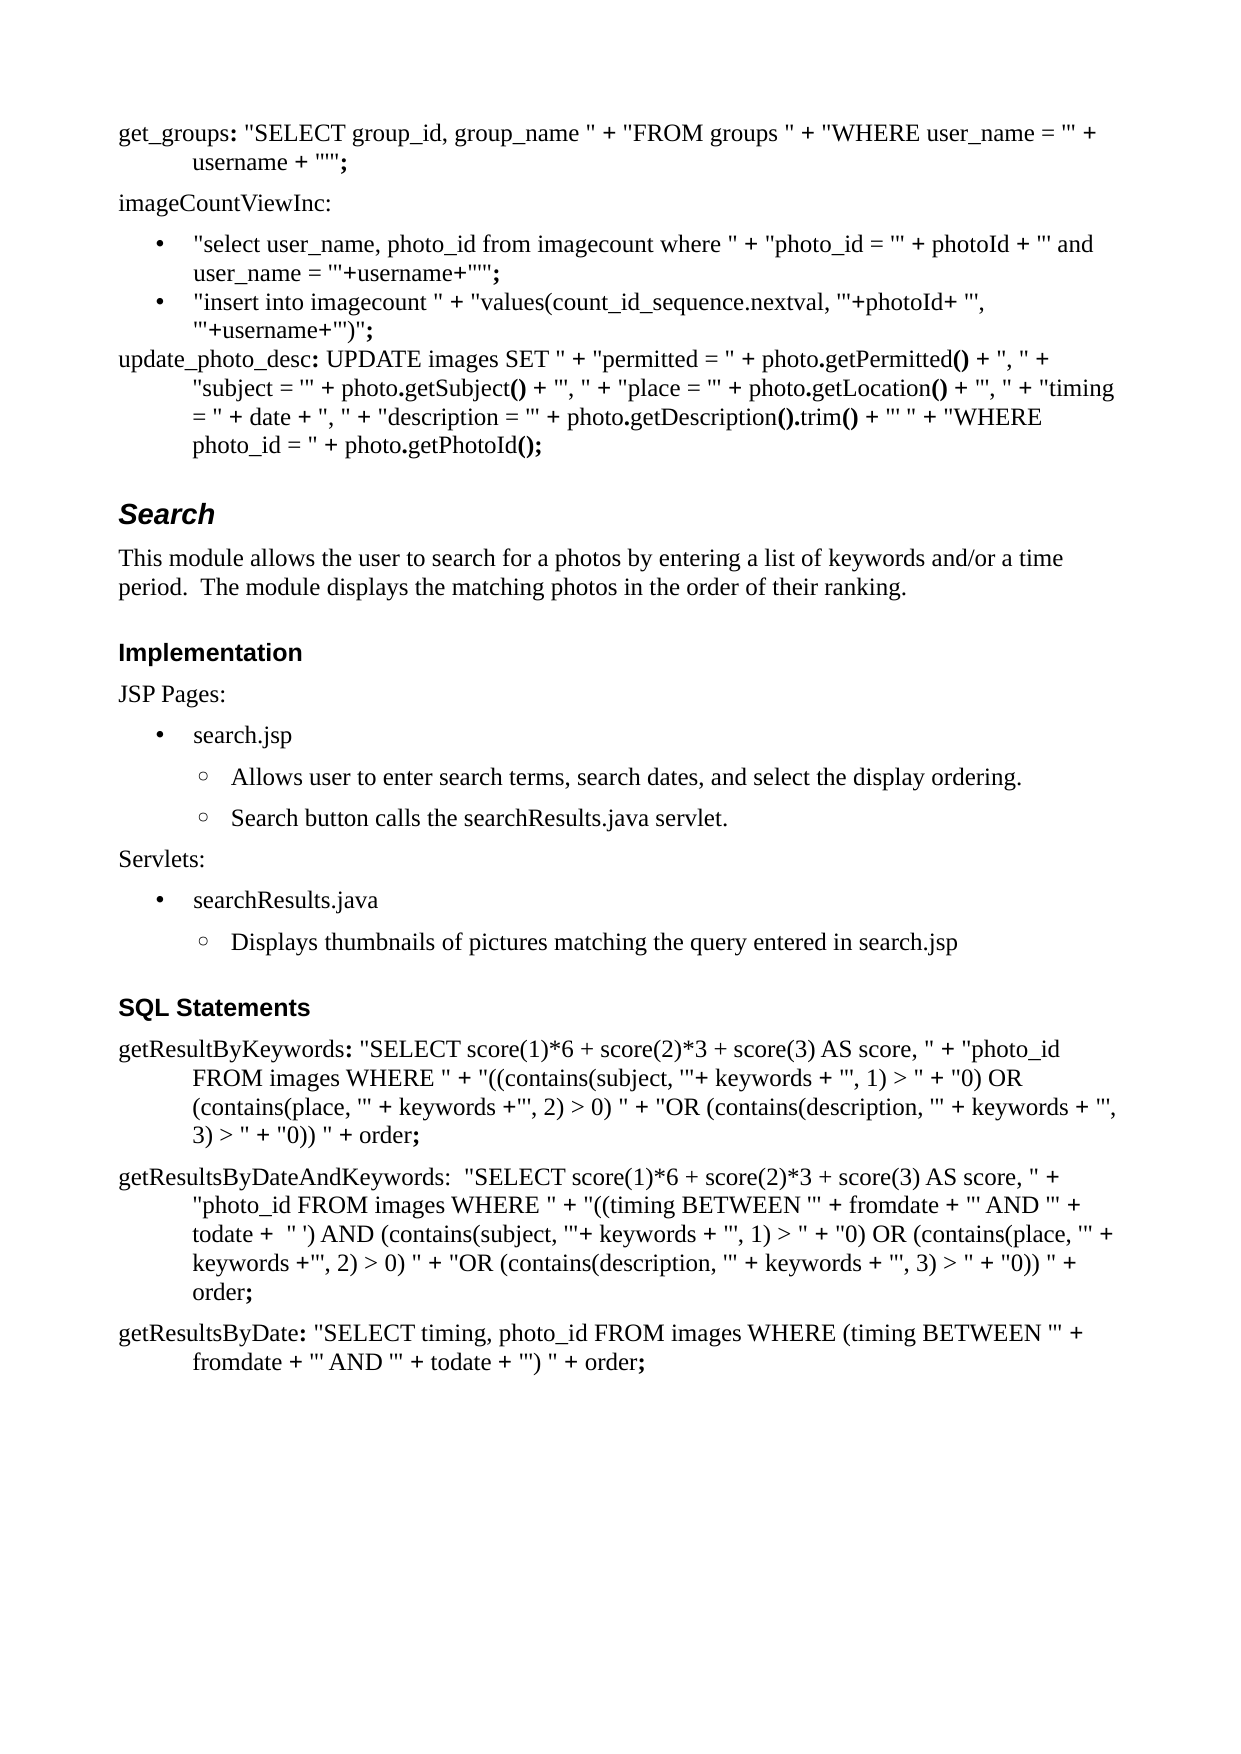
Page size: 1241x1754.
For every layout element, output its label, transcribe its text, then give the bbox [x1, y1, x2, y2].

text getResultsByDate: "SELECT timing, photo_id FROM images WHERE (timing BETWEEN '" + fromdate + "' AND '" + todate + "') " + order; [118, 1318, 1122, 1375]
text update_photo_desc: UPDATE images SET " + "permitted = " + photo.getPermitted() + ", " + "subject = '" + photo.getSubject() + "', " + "place = '" + photo.getLocation() + "', " + "timing = " + date + ", " + "description = '" + photo.getDescription().trim() + "' " + "WHERE photo_id = " + photo.getPhotoId(); [118, 344, 1122, 459]
list Displays thumbnails of pictures matching the query entered in search.jsp [193, 927, 1122, 955]
list search.jsp [156, 720, 1122, 749]
text JSP Pages: [118, 679, 1122, 708]
list "insert into imagecount " + "values(count_id_sequence.nextval, '"+photoId+ "', '"+username+"')"; [156, 287, 1122, 344]
text getResultsByDateAndKeywords: "SELECT score(1)*6 + score(2)*3 + score(3) AS score, " + "photo_id FROM images WHERE " + "((timing BETWEEN '" + fromdate + "' AND '" + todate + " ') AND (contains(subject, '"+ keywords + "', 1) > " + "0) OR (contains(place, '" + keywords +"', 2) > 0) " + "OR (contains(description, '" + keywords + "', 3) > " + "0)) " + order; [118, 1162, 1122, 1305]
list searchResults.java [156, 885, 1122, 914]
subtitle Search [118, 497, 1122, 530]
text Servlets: [118, 844, 1122, 873]
text This module allows the user to search for a photos by entering a list of keywords and/or a time period. The module displays the matching photos in the order of their ranking. [118, 543, 1122, 600]
text imageCountViewInc: [118, 188, 1122, 217]
text get_groups: "SELECT group_id, group_name " + "FROM groups " + "WHERE user_name = '" + username + "'"; [118, 118, 1122, 176]
list Allows user to enter search terms, search dates, and select the display ordering. [193, 762, 1122, 790]
list "select user_name, photo_id from imagecount where " + "photo_id = '" + photoId + "' and user_name = '"+username+"'"; [156, 229, 1122, 287]
subtitle SQL Statements [118, 993, 1122, 1022]
subtitle Implementation [118, 638, 1122, 667]
list Search button calls the searchResults.java servlet. [193, 803, 1122, 832]
text getResultByKeywords: "SELECT score(1)*6 + score(2)*3 + score(3) AS score, " + "photo_id FROM images WHERE " + "((contains(subject, '"+ keywords + "', 1) > " + "0) OR (contains(place, '" + keywords +"', 2) > 0) " + "OR (contains(description, '" + keywords + "', 3) > " + "0)) " + order; [118, 1034, 1122, 1149]
